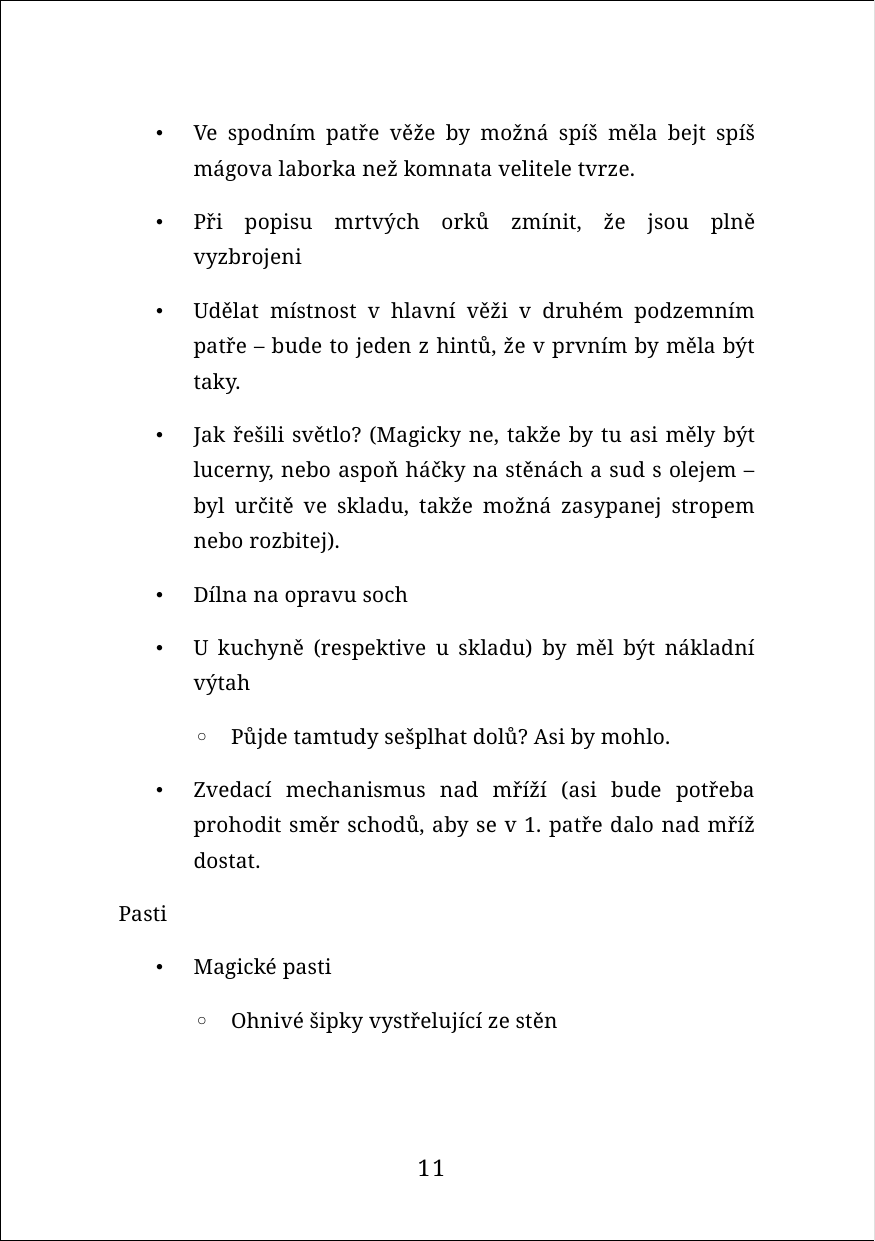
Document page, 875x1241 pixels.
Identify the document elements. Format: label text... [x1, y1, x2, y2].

list Ohnivé šipky vystřelující ze stěn [193, 1006, 756, 1034]
list Dílna na opravu soch [156, 580, 756, 608]
list Magické pasti [156, 952, 756, 981]
list Zvedací mechanismus nad mříží (asi bude potřeba prohodit směr schodů, aby se v 1. patře dalo nad mříž dostat. [156, 775, 756, 874]
list U kuchyně (respektive u skladu) by měl být nákladní výtah [156, 633, 756, 697]
text Pasti [118, 899, 756, 928]
list Ve spodním patře věže by možná spíš měla bejt spíš mágova laborka než komnata velitele tvrze. [156, 118, 756, 182]
list Při popisu mrtvých orků zmínit, že jsou plně vyzbrojeni [156, 207, 756, 271]
list Udělat místnost v hlavní věži v druhém podzemním patře – bude to jeden z hintů, že v prvním by měla být taky. [156, 296, 756, 395]
list Půjde tamtudy sešplhat dolů? Asi by mohlo. [193, 722, 756, 750]
list Jak řešili světlo? (Magicky ne, takže by tu asi měly být lucerny, nebo aspoň háčky na stěnách a sud s olejem – byl určitě ve skladu, takže možná zasypanej stropem nebo rozbitej). [156, 420, 756, 555]
